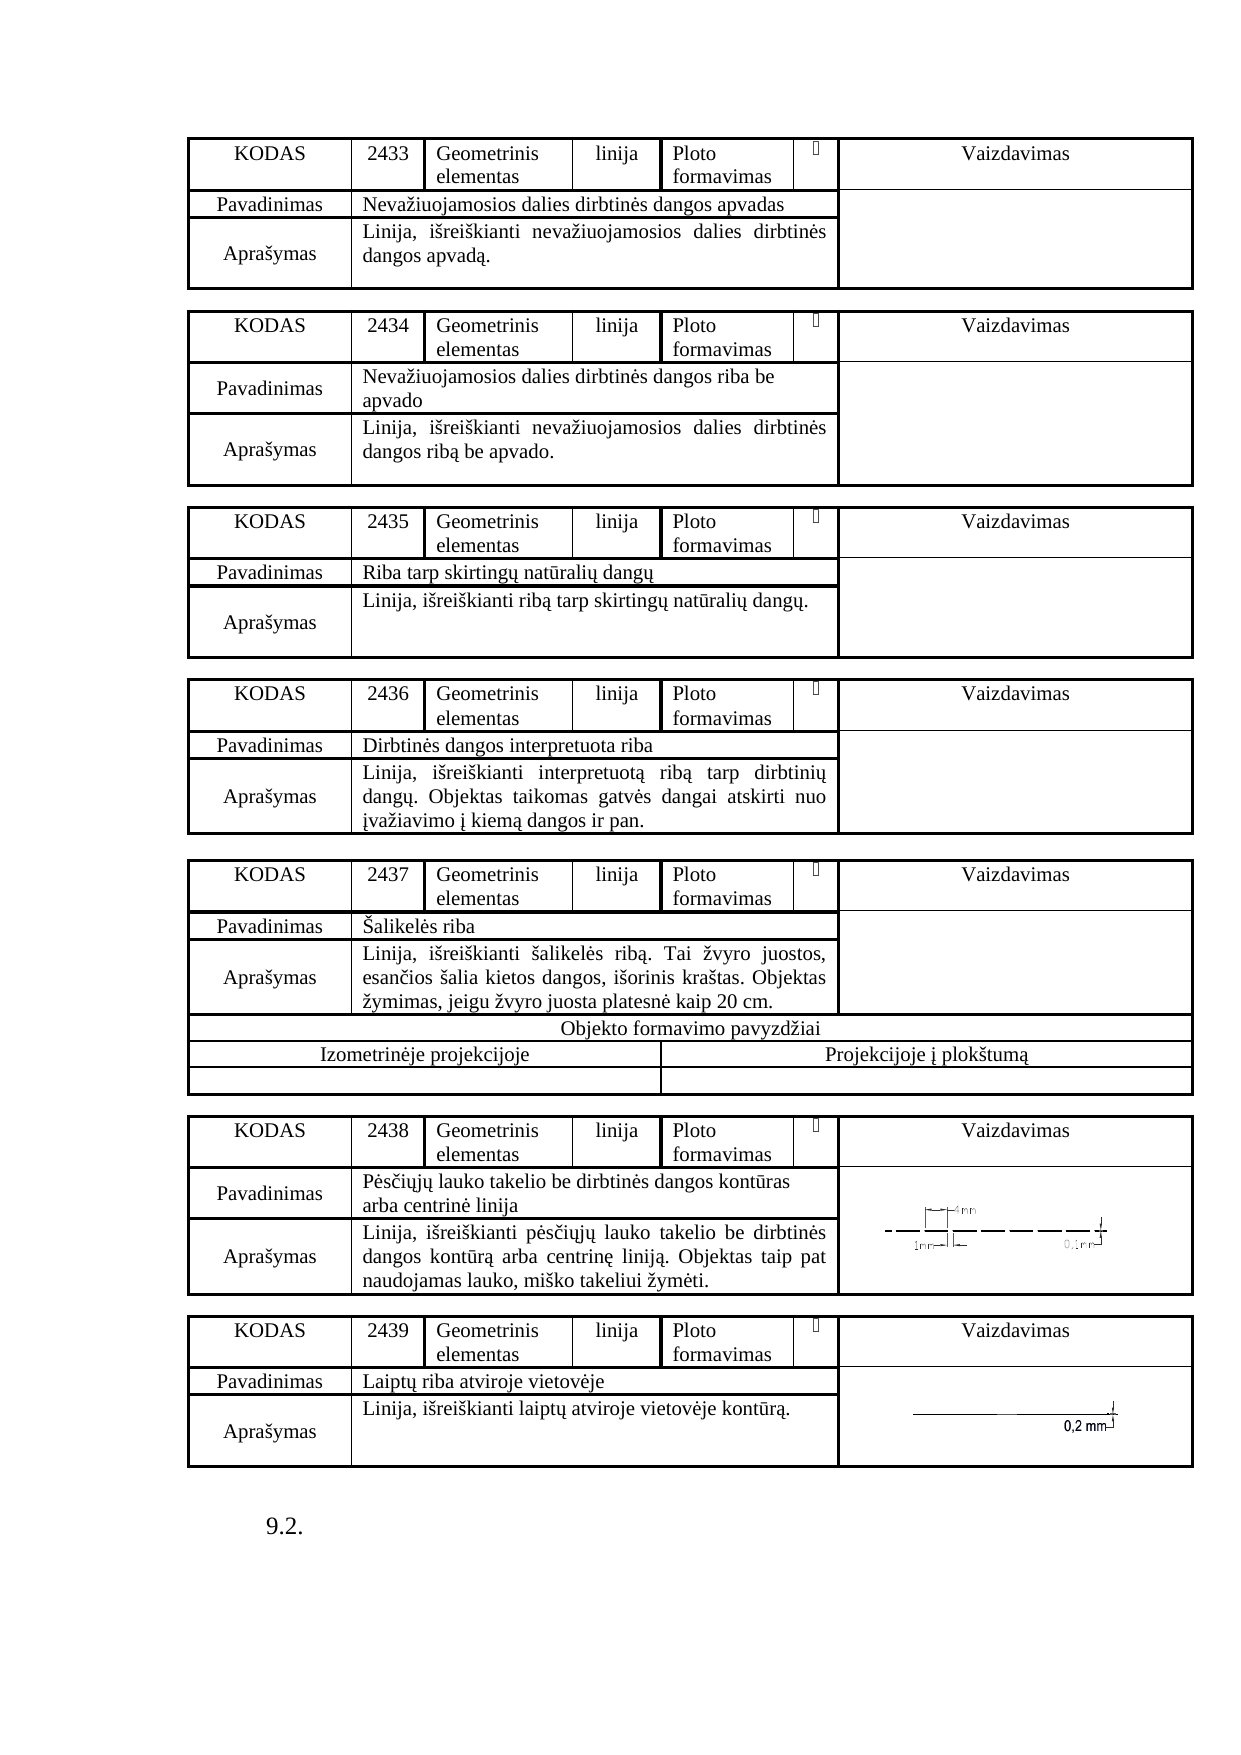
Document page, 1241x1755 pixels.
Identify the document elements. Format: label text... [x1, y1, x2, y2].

table_cell Linija, išreiškianti laiptų atviroje vietovėje kontūrą. [352, 1396, 837, 1465]
table_header KODAS [190, 1318, 351, 1366]
table_cell Aprašymas [190, 1396, 351, 1465]
table_cell [840, 362, 1191, 484]
table_header  [794, 1118, 837, 1166]
table_cell Nevažiuojamosios dalies dirbtinės dangos riba be apvado [352, 364, 837, 412]
table_cell Aprašymas [190, 760, 351, 832]
table_cell Linija, išreiškianti šalikelės ribą. Tai žvyro juostos, esančios šalia kietos dangos, išorinis kraštas. Objektas žymimas, jeigu žvyro juosta platesnė kaip 20 cm. [352, 941, 837, 1013]
table_header Geometrinis elementas [426, 681, 572, 729]
table_cell Nevažiuojamosios dalies dirbtinės dangos apvadas [352, 192, 837, 216]
table_header Ploto formavimas [663, 681, 793, 729]
table_cell Aprašymas [190, 588, 351, 656]
table_cell Aprašymas [190, 219, 351, 287]
table_header linija [573, 681, 659, 729]
text 9.2. [177, 1511, 1181, 1540]
table_header Ploto formavimas [663, 140, 793, 188]
table_cell Pavadinimas [190, 192, 351, 216]
table_header Vaizdavimas [840, 862, 1191, 910]
table_cell [840, 190, 1191, 287]
table_cell Aprašymas [190, 415, 351, 484]
table_cell Linija, išreiškianti interpretuotą ribą tarp dirbtinių dangų. Objektas taikomas gatvės dangai atskirti nuo įvažiavimo į kiemą dangos ir pan. [352, 760, 837, 832]
table_header Vaizdavimas [840, 140, 1191, 188]
table_header  [794, 509, 837, 557]
table_header linija [573, 1318, 659, 1366]
table_header Ploto formavimas [663, 509, 793, 557]
table_header Geometrinis elementas [426, 862, 572, 910]
table_header linija [573, 140, 659, 188]
table_header Vaizdavimas [840, 681, 1191, 729]
table_cell Linija, išreiškianti pėsčiųjų lauko takelio be dirbtinės dangos kontūrą arba centrinę liniją. Objektas taip pat naudojamas lauko, miško takeliui žymėti. [352, 1220, 837, 1292]
table_cell Projekcijoje į plokštumą [662, 1042, 1191, 1066]
table_header Ploto formavimas [663, 1118, 793, 1166]
table_cell Linija, išreiškianti nevažiuojamosios dalies dirbtinės dangos ribą be apvado. [352, 415, 837, 484]
table_header KODAS [190, 862, 351, 910]
table_cell [840, 1367, 1191, 1465]
table_header KODAS [190, 681, 351, 729]
table_cell [662, 1068, 1191, 1092]
table_cell Riba tarp skirtingų natūralių dangų [352, 560, 837, 584]
table_header Vaizdavimas [840, 313, 1191, 361]
table_header  [794, 862, 837, 910]
table_cell Pavadinimas [190, 1369, 351, 1393]
table_header Vaizdavimas [840, 509, 1191, 557]
table_header Ploto formavimas [663, 313, 793, 361]
table_cell [840, 1167, 1191, 1292]
table_cell Pavadinimas [190, 364, 351, 412]
table_cell Pėsčiųjų lauko takelio be dirbtinės dangos kontūras arba centrinė linija [352, 1169, 837, 1217]
table_header Geometrinis elementas [426, 313, 572, 361]
table_cell Šalikelės riba [352, 914, 837, 938]
table_header linija [573, 862, 659, 910]
table_header 2434 [352, 313, 423, 361]
table_header  [794, 313, 837, 361]
table_header KODAS [190, 509, 351, 557]
table_cell Dirbtinės dangos interpretuota riba [352, 733, 837, 757]
table_cell [190, 1068, 660, 1092]
table_header 2438 [352, 1118, 423, 1166]
table_cell [840, 911, 1191, 1013]
table_cell [840, 731, 1191, 832]
table_cell Linija, išreiškianti nevažiuojamosios dalies dirbtinės dangos apvadą. [352, 219, 837, 287]
table_cell Aprašymas [190, 941, 351, 1013]
table_header KODAS [190, 140, 351, 188]
table_header linija [573, 1118, 659, 1166]
table_header  [794, 681, 837, 729]
table_header 2435 [352, 509, 423, 557]
table_header Geometrinis elementas [426, 1318, 572, 1366]
table_header 2437 [352, 862, 423, 910]
table_header Vaizdavimas [840, 1318, 1191, 1366]
table_header KODAS [190, 313, 351, 361]
table_cell Laiptų riba atviroje vietovėje [352, 1369, 837, 1393]
table_cell [840, 558, 1191, 656]
table_header linija [573, 313, 659, 361]
table_header KODAS [190, 1118, 351, 1166]
table_header linija [573, 509, 659, 557]
table_cell Pavadinimas [190, 560, 351, 584]
table_cell Izometrinėje projekcijoje [190, 1042, 660, 1066]
table_header 2439 [352, 1318, 423, 1366]
table_cell Objekto formavimo pavyzdžiai [190, 1016, 1191, 1040]
table_header Ploto formavimas [663, 862, 793, 910]
table_header Vaizdavimas [840, 1118, 1191, 1166]
table_header  [794, 140, 837, 188]
table_header Geometrinis elementas [426, 140, 572, 188]
table_cell Linija, išreiškianti ribą tarp skirtingų natūralių dangų. [352, 588, 837, 656]
table_header 2436 [352, 681, 423, 729]
table_header  [794, 1318, 837, 1366]
table_cell Pavadinimas [190, 914, 351, 938]
table_header Geometrinis elementas [426, 509, 572, 557]
table_header Ploto formavimas [663, 1318, 793, 1366]
table_cell Aprašymas [190, 1220, 351, 1292]
table_cell Pavadinimas [190, 1169, 351, 1217]
table_header Geometrinis elementas [426, 1118, 572, 1166]
table_header 2433 [352, 140, 423, 188]
table_cell Pavadinimas [190, 733, 351, 757]
